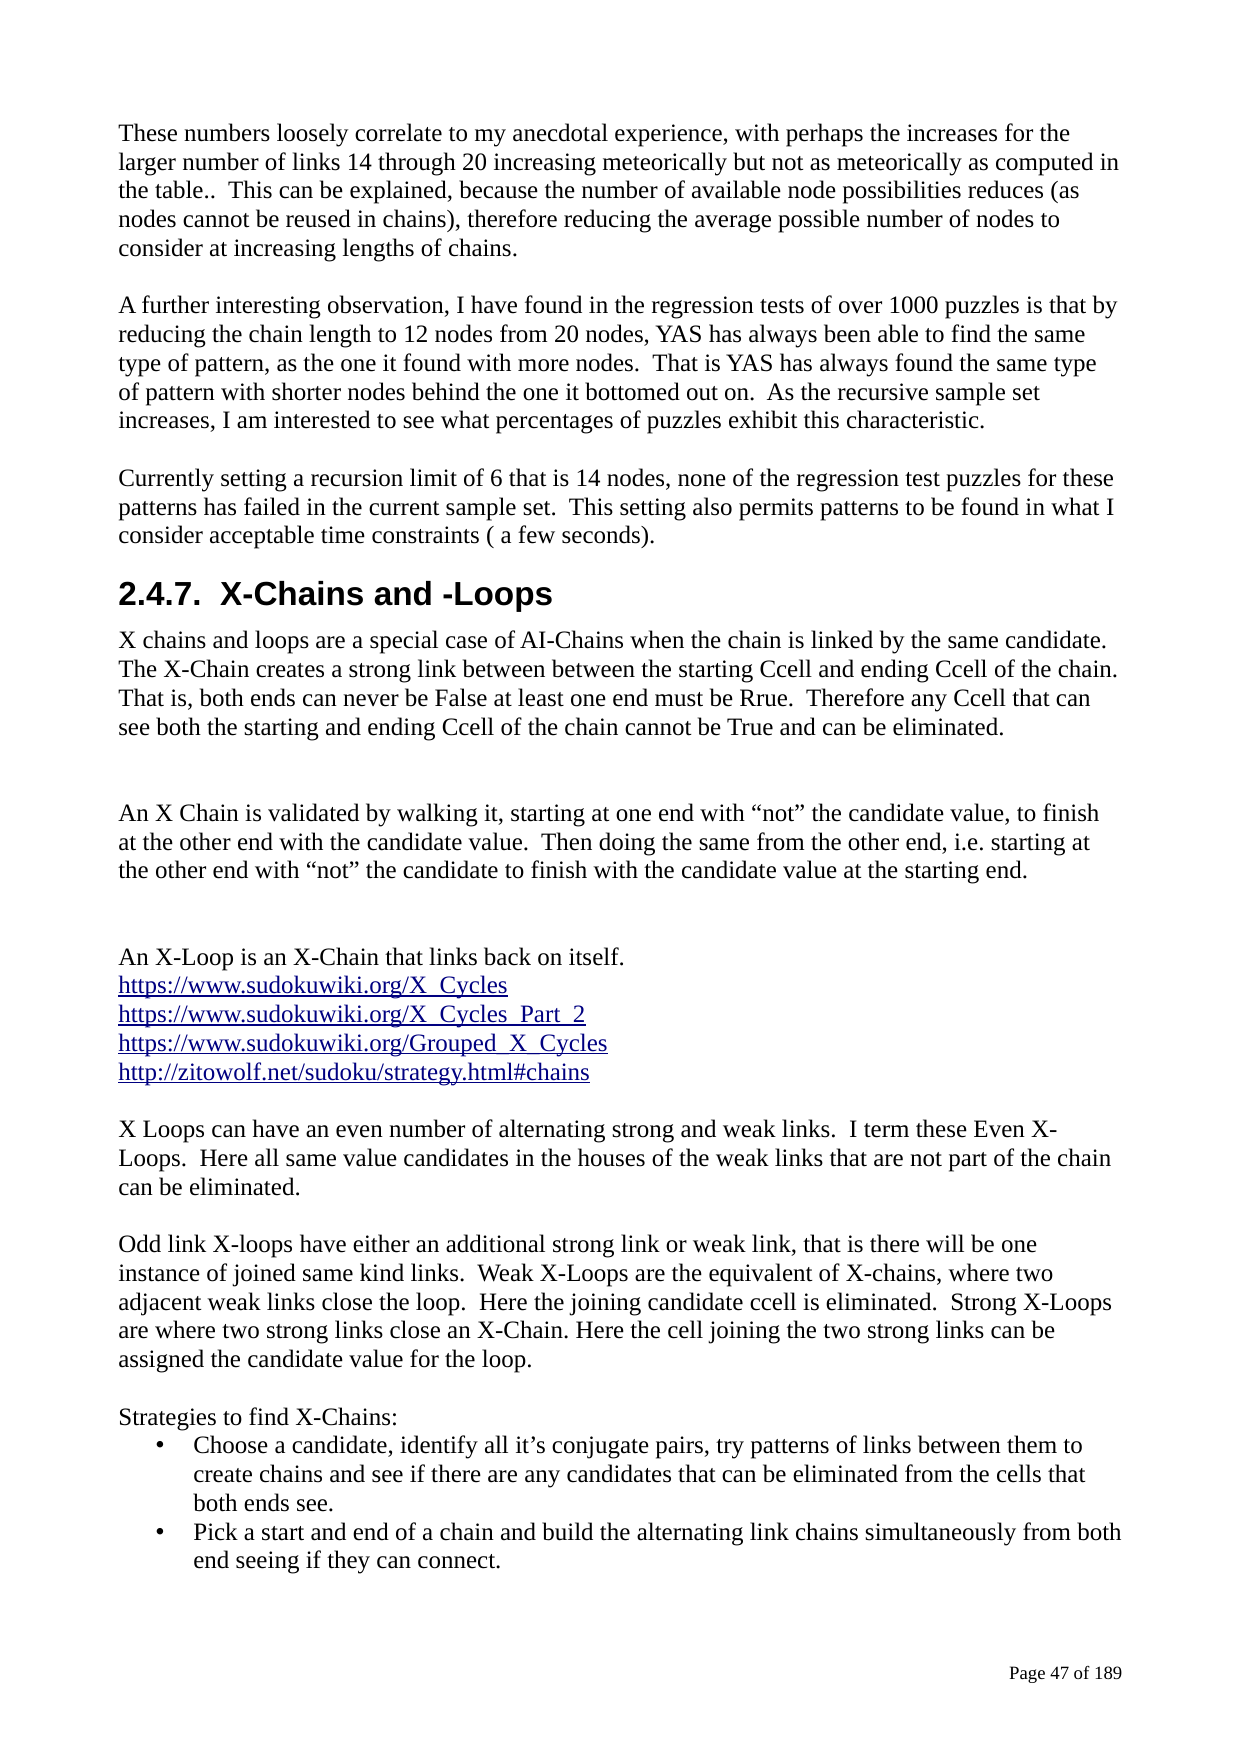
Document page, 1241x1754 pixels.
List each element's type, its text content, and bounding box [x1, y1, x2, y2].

text https://www.sudokuwiki.org/Grouped_X_Cycles [118, 1028, 1122, 1057]
text An X-Loop is an X-Chain that links back on itself. [118, 942, 1122, 970]
text Strategies to find X-Chains: [118, 1402, 1122, 1430]
list Pick a start and end of a chain and build the alternating link chains simultaneously from both end seeing if they can connect. [156, 1517, 1122, 1574]
text http://zitowolf.net/sudoku/strategy.html#chains [118, 1057, 1122, 1085]
text Currently setting a recursion limit of 6 that is 14 nodes, none of the regression test puzzles for these patterns has failed in the current sample set. This setting also permits patterns to be found in what I consider acceptable time constraints ( a few seconds). [118, 463, 1122, 549]
text X chains and loops are a special case of AI-Chains when the chain is linked by the same candidate. The X-Chain creates a strong link between between the starting Ccell and ending Ccell of the chain. That is, both ends can never be False at least one end must be Rrue. Therefore any Ccell that can see both the starting and ending Ccell of the chain cannot be True and can be eliminated. [118, 625, 1122, 740]
text Odd link X-loops have either an additional strong link or weak link, that is there will be one instance of joined same kind links. Weak X-Loops are the equivalent of X-chains, where two adjacent weak links close the loop. Here the joining candidate ccell is eliminated. Strong X-Loops are where two strong links close an X-Chain. Here the cell joining the two strong links can be assigned the candidate value for the loop. [118, 1229, 1122, 1373]
subtitle X-Chains and -Loops [118, 574, 1122, 613]
list Choose a candidate, identify all it’s conjugate pairs, try patterns of links between them to create chains and see if there are any candidates that can be eliminated from the cells that both ends see. [156, 1430, 1122, 1517]
text These numbers loosely correlate to my anecdotal experience, with perhaps the increases for the larger number of links 14 through 20 increasing meteorically but not as meteorically as computed in the table.. This can be explained, because the number of available node possibilities reduces (as nodes cannot be reused in chains), therefore reducing the average possible number of nodes to consider at increasing lengths of chains. [118, 118, 1122, 262]
text https://www.sudokuwiki.org/X_Cycles_Part_2 [118, 999, 1122, 1028]
text X Loops can have an even number of alternating strong and weak links. I term these Even X-Loops. Here all same value candidates in the houses of the weak links that are not part of the chain can be eliminated. [118, 1114, 1122, 1200]
text https://www.sudokuwiki.org/X_Cycles [118, 970, 1122, 999]
text A further interesting observation, I have found in the regression tests of over 1000 puzzles is that by reducing the chain length to 12 nodes from 20 nodes, YAS has always been able to find the same type of pattern, as the one it found with more nodes. That is YAS has always found the same type of pattern with shorter nodes behind the one it bottomed out on. As the recursive sample set increases, I am interested to see what percentages of puzzles exhibit this characteristic. [118, 291, 1122, 434]
text An X Chain is validated by walking it, starting at one end with “not” the candidate value, to finish at the other end with the candidate value. Then doing the same from the other end, i.e. starting at the other end with “not” the candidate to finish with the candidate value at the starting end. [118, 798, 1122, 884]
